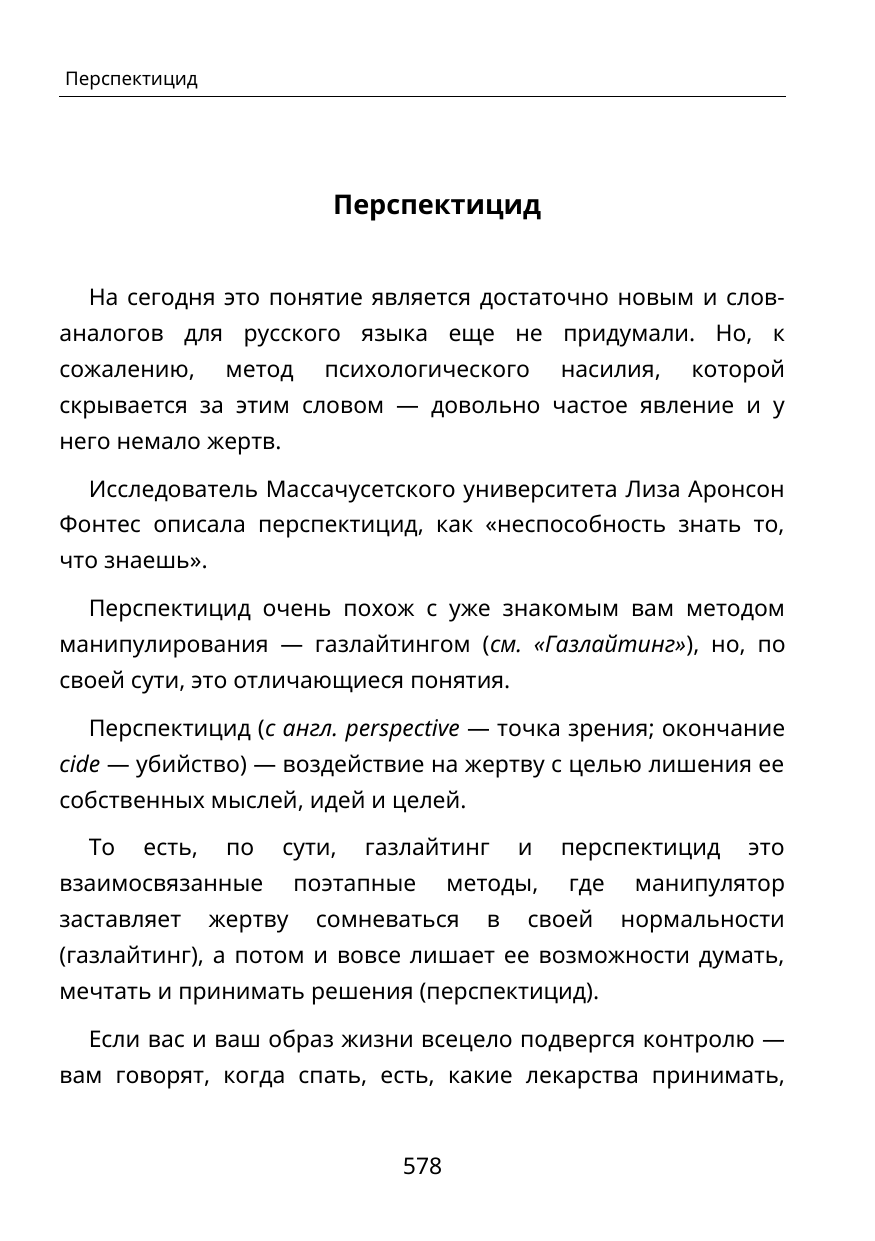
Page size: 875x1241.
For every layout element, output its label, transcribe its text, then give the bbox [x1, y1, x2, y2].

subtitle Перспектицид [59, 185, 786, 222]
text На сегодня это понятие является достаточно новым и слов-аналогов для русского языка еще не придумали. Но, к сожалению, метод психологического насилия, которой скрывается за этим словом — довольно частое явление и у него немало жертв. [59, 281, 786, 456]
text Перспектицид (с англ. perspective — точка зрения; окончание cide — убийство) — воздействие на жертву с целью лишения ее собственных мыслей, идей и целей. [59, 712, 786, 815]
text Исследователь Массачусетского университета Лиза Аронсон Фонтес описала перспектицид, как «неспособность знать то, что знаешь». [59, 472, 786, 576]
text Перспектицид очень похож с уже знакомым вам методом манипулирования — газлайтингом (см. «Газлайтинг»), но, по своей сути, это отличающиеся понятия. [59, 592, 786, 695]
text Если вас и ваш образ жизни всецело подвергся контролю — вам говорят, когда спать, есть, какие лекарства принимать, [59, 1023, 786, 1090]
text То есть, по сути, газлайтинг и перспектицид это взаимосвязанные поэтапные методы, где манипулятор заставляет жертву сомневаться в своей нормальности (газлайтинг), а потом и вовсе лишает ее возможности думать, мечтать и принимать решения (перспектицид). [59, 831, 786, 1006]
